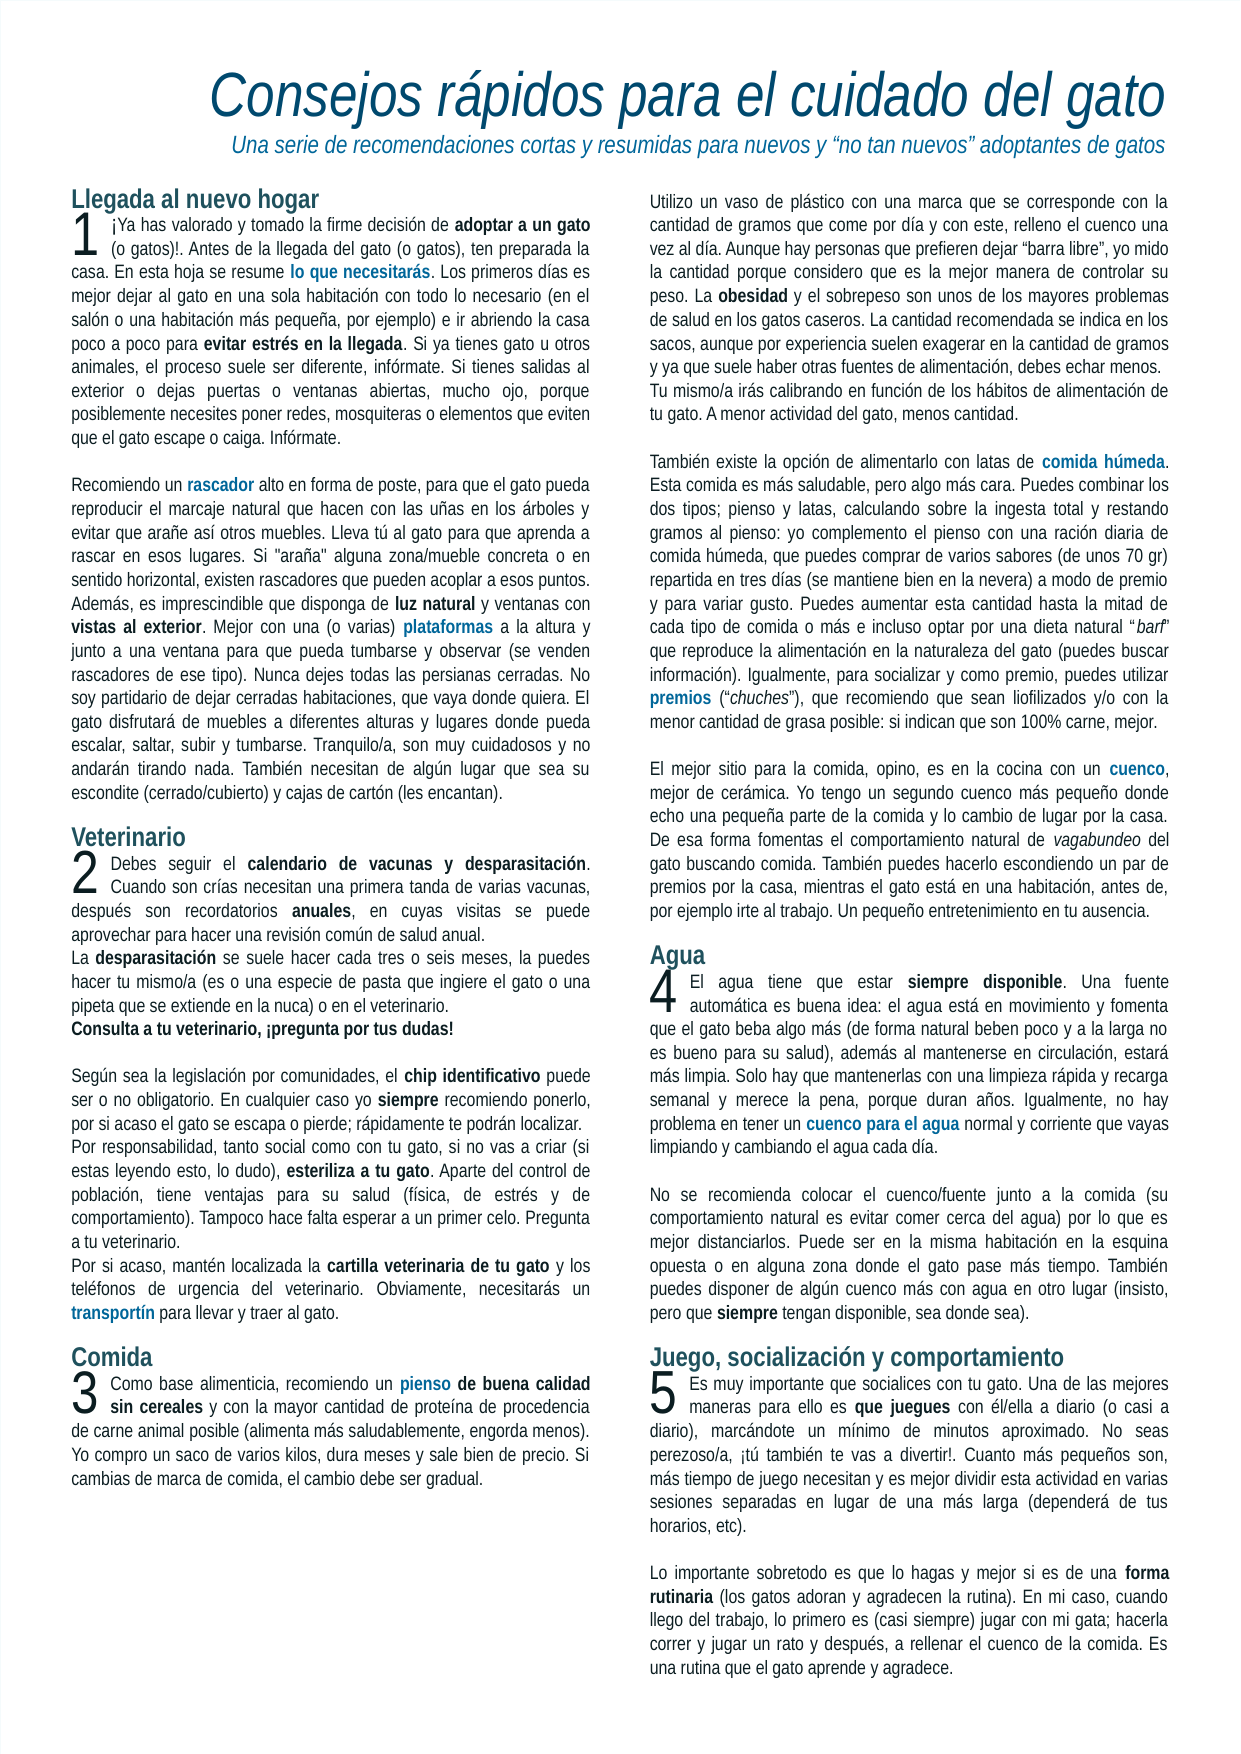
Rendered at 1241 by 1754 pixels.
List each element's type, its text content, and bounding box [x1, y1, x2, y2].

text Recomiendo un rascador alto en forma de poste, para que el gato pueda reproducir el marcaje natural que hacen con las uñas en los árboles y evitar que arañe así otros muebles. Lleva tú al gato para que aprenda a rascar en esos lugares. Si "araña" alguna zona/mueble concreta o en sentido horizontal, existen rascadores que pueden acoplar a esos puntos. Además, es imprescindible que disponga de luz natural y ventanas con vistas al exterior. Mejor con una (o varias) plataformas a la altura y junto a una ventana para que pueda tumbarse y observar (se venden rascadores de ese tipo). Nunca dejes todas las persianas cerradas. No soy partidario de dejar cerradas habitaciones, que vaya donde quiera. El gato disfrutará de muebles a diferentes alturas y lugares donde pueda escalar, saltar, subir y tumbarse. Tranquilo/a, son muy cuidadosos y no andarán tirando nada. También necesitan de algún lugar que sea su escondite (cerrado/cubierto) y cajas de cartón (les encantan). [71, 473, 591, 804]
text Llegada al nuevo hogar [71, 71, 591, 213]
text Agua [649, 946, 1169, 969]
text Según sea la legislación por comunidades, el chip identificativo puede ser o no obligatorio. En cualquier caso yo siempre recomiendo ponerlo, por si acaso el gato se escapa o pierde; rápidamente te podrán localizar. [71, 1064, 591, 1135]
text 3Como base alimenticia, recomiendo un pienso de buena calidad sin cereales y con la mayor cantidad de proteína de procedencia de carne animal posible (alimenta más saludablemente, engorda menos). Yo compro un saco de varios kilos, dura meses y sale bien de precio. Si cambias de marca de comida, el cambio debe ser gradual. [71, 1371, 591, 1490]
text Consulta a tu veterinario, ¡pregunta por tus dudas! [71, 1017, 591, 1040]
text Juego, socialización y comportamiento [649, 1348, 1169, 1371]
text No se recomienda colocar el cuenco/fuente junto a la comida (su comportamiento natural es evitar comer cerca del agua) por lo que es mejor distanciarlos. Puede ser en la misma habitación en la esquina opuesta o en alguna zona donde el gato pase más tiempo. También puedes disponer de algún cuenco más con agua en otro lugar (insisto, pero que siempre tengan disponible, sea donde sea). [649, 1182, 1169, 1324]
text 4El agua tiene que estar siempre disponible. Una fuente automática es buena idea: el agua está en movimiento y fomenta que el gato beba algo más (de forma natural beben poco y a la larga no es bueno para su salud), además al mantenerse en circulación, estará más limpia. Solo hay que mantenerlas con una limpieza rápida y recarga semanal y merece la pena, porque duran años. Igualmente, no hay problema en tener un cuenco para el agua normal y corriente que vayas limpiando y cambiando el agua cada día. [649, 969, 1169, 1159]
text Veterinario [71, 828, 591, 851]
text 5Es muy importante que socialices con tu gato. Una de las mejores maneras para ello es que juegues con él/ella a diario (o casi a diario), marcándote un mínimo de minutos aproximado. No seas perezoso/a, ¡tú también te vas a divertir!. Cuanto más pequeños son, más tiempo de juego necesitan y es mejor dividir esta actividad en varias sesiones separadas en lugar de una más larga (dependerá de tus horarios, etc). [649, 1371, 1169, 1537]
text El mejor sitio para la comida, opino, es en la cocina con un cuenco, mejor de cerámica. Yo tengo un segundo cuenco más pequeño donde echo una pequeña parte de la comida y lo cambio de lugar por la casa. De esa forma fomentas el comportamiento natural de vagabundeo del gato buscando comida. También puedes hacerlo escondiendo un par de premios por la casa, mientras el gato está en una habitación, antes de, por ejemplo irte al trabajo. Un pequeño entretenimiento en tu ausencia. [649, 757, 1169, 922]
text También existe la opción de alimentarlo con latas de comida húmeda. Esta comida es más saludable, pero algo más cara. Puedes combinar los dos tipos; pienso y latas, calculando sobre la ingesta total y restando gramos al pienso: yo complemento el pienso con una ración diaria de comida húmeda, que puedes comprar de varios sabores (de unos 70 gr) repartida en tres días (se mantiene bien en la nevera) a modo de premio y para variar gusto. Puedes aumentar esta cantidad hasta la mitad de cada tipo de comida o más e incluso optar por una dieta natural “barf” que reproduce la alimentación en la naturaleza del gato (puedes buscar información). Igualmente, para socializar y como premio, puedes utilizar premios (“chuches”), que recomiendo que sean liofilizados y/o con la menor cantidad de grasa posible: si indican que son 100% carne, mejor. [649, 449, 1169, 733]
text Comida [71, 1348, 591, 1371]
text La desparasitación se suele hacer cada tres o seis meses, la puedes hacer tu mismo/a (es o una especie de pasta que ingiere el gato o una pipeta que se extiende en la nuca) o en el veterinario. [71, 946, 591, 1017]
text 1¡Ya has valorado y tomado la firme decisión de adoptar a un gato (o gatos)!. Antes de la llegada del gato (o gatos), ten preparada la casa. En esta hoja se resume lo que necesitarás. Los primeros días es mejor dejar al gato en una sola habitación con todo lo necesario (en el salón o una habitación más pequeña, por ejemplo) e ir abriendo la casa poco a poco para evitar estrés en la llegada. Si ya tienes gato u otros animales, el proceso suele ser diferente, infórmate. Si tienes salidas al exterior o dejas puertas o ventanas abiertas, mucho ojo, porque posiblemente necesites poner redes, mosquiteras o elementos que eviten que el gato escape o caiga. Infórmate. [71, 213, 591, 449]
text Tu mismo/a irás calibrando en función de los hábitos de alimentación de tu gato. A menor actividad del gato, menos cantidad. [649, 378, 1169, 426]
text 2Debes seguir el calendario de vacunas y desparasitación. Cuando son crías necesitan una primera tanda de varias vacunas, después son recordatorios anuales, en cuyas visitas se puede aprovechar para hacer una revisión común de salud anual. [71, 851, 591, 946]
text Lo importante sobretodo es que lo hagas y mejor si es de una forma rutinaria (los gatos adoran y agradecen la rutina). En mi caso, cuando llego del trabajo, lo primero es (casi siempre) jugar con mi gata; hacerla correr y jugar un rato y después, a rellenar el cuenco de la comida. Es una rutina que el gato aprende y agradece. [649, 1561, 1169, 1679]
text Utilizo un vaso de plástico con una marca que se corresponde con la cantidad de gramos que come por día y con este, relleno el cuenco una vez al día. Aunque hay personas que prefieren dejar “barra libre”, yo mido la cantidad porque considero que es la mejor manera de controlar su peso. La obesidad y el sobrepeso son unos de los mayores problemas de salud en los gatos caseros. La cantidad recomendada se indica en los sacos, aunque por experiencia suelen exagerar en la cantidad de gramos y ya que suele haber otras fuentes de alimentación, debes echar menos. [649, 189, 1169, 378]
text Por si acaso, mantén localizada la cartilla veterinaria de tu gato y los teléfonos de urgencia del veterinario. Obviamente, necesitarás un transportín para llevar y traer al gato. [71, 1253, 591, 1324]
text Por responsabilidad, tanto social como con tu gato, si no vas a criar (si estas leyendo esto, lo dudo), esteriliza a tu gato. Aparte del control de población, tiene ventajas para su salud (física, de estrés y de comportamiento). Tampoco hace falta esperar a un primer celo. Pregunta a tu veterinario. [71, 1135, 591, 1253]
